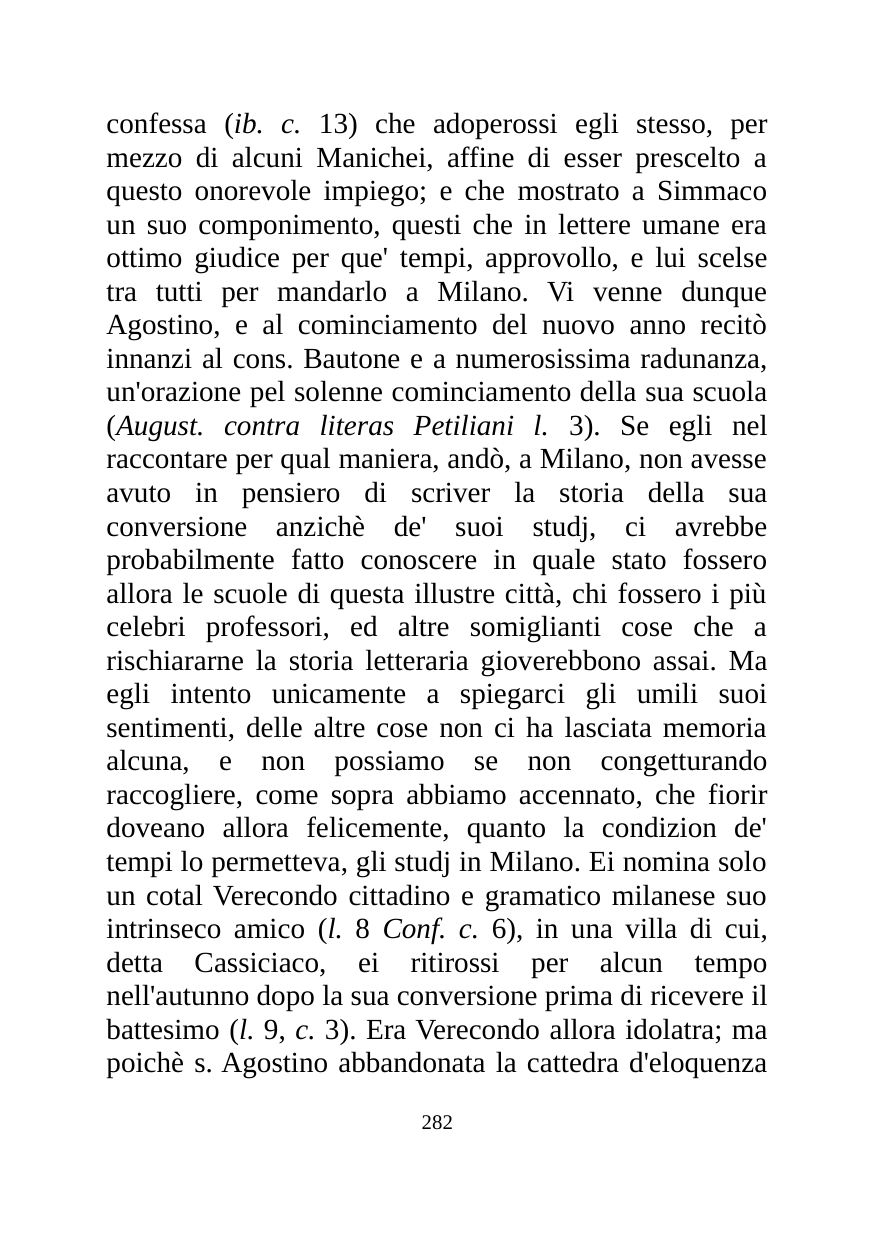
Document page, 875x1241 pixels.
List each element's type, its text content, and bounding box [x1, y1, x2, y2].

text confessa (ib. c. 13) che adoperossi egli stesso, per mezzo di alcuni Manichei, affine di esser prescelto a questo onorevole impiego; e che mostrato a Simmaco un suo componimento, questi che in lettere umane era ottimo giudice per que' tempi, approvollo, e lui scelse tra tutti per mandarlo a Milano. Vi venne dunque Agostino, e al cominciamento del nuovo anno recitò innanzi al cons. Bautone e a numerosissima radunanza, un'orazione pel solenne cominciamento della sua scuola (August. contra literas Petiliani l. 3). Se egli nel raccontare per qual maniera, andò, a Milano, non avesse avuto in pensiero di scriver la storia della sua conversione anzichè de' suoi studj, ci avrebbe probabilmente fatto conoscere in quale stato fossero allora le scuole di questa illustre città, chi fossero i più celebri professori, ed altre somiglianti cose che a rischiararne la storia letteraria gioverebbono assai. Ma egli intento unicamente a spiegarci gli umili suoi sentimenti, delle altre cose non ci ha lasciata memoria alcuna, e non possiamo se non congetturando raccogliere, come sopra abbiamo accennato, che fiorir doveano allora felicemente, quanto la condizion de' tempi lo permetteva, gli studj in Milano. Ei nomina solo un cotal Verecondo cittadino e gramatico milanese suo intrinseco amico (l. 8 Conf. c. 6), in una villa di cui, detta Cassiciaco, ei ritirossi per alcun tempo nell'autunno dopo la sua conversione prima di ricevere il battesimo (l. 9, c. 3). Era Verecondo allora idolatra; ma poichè s. Agostino abbandonata la cattedra d'eloquenza [106, 106, 768, 1079]
